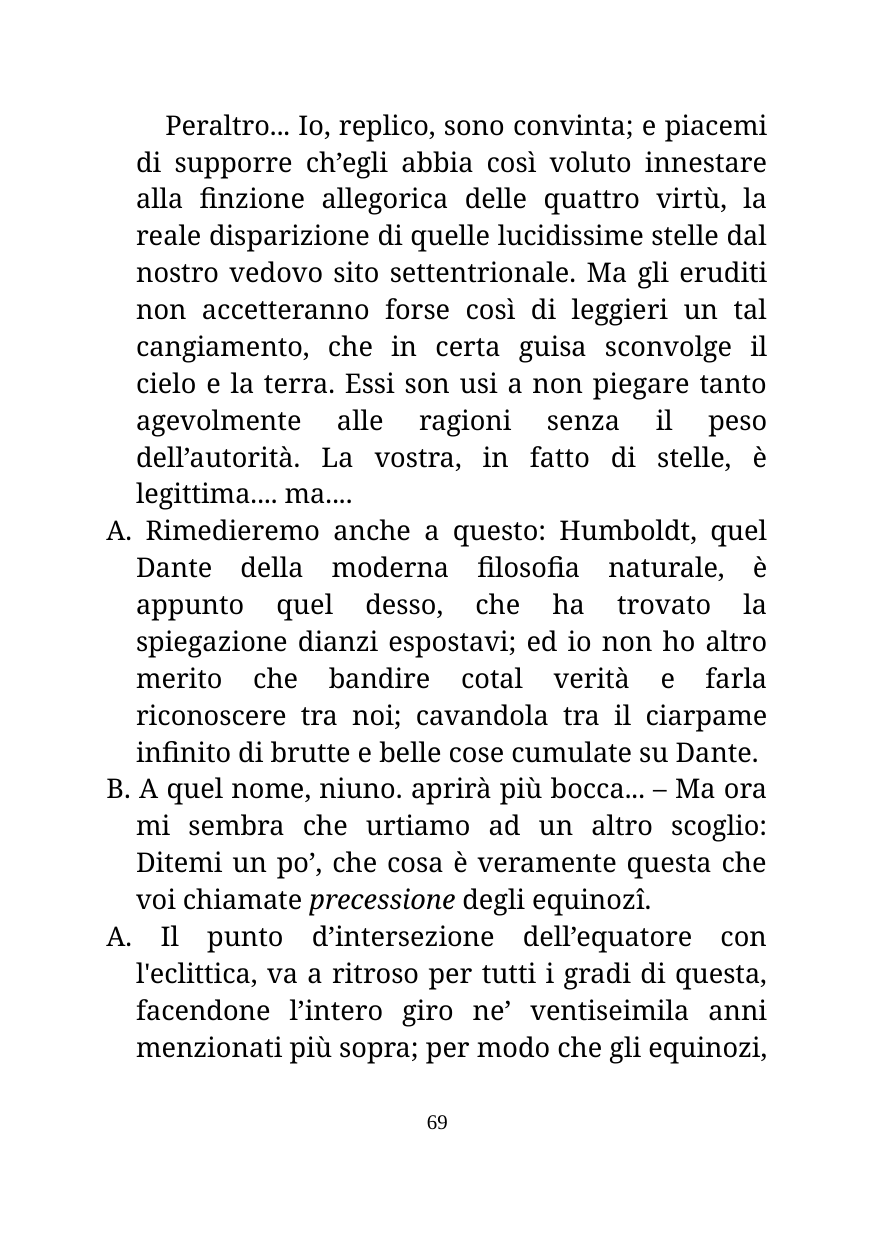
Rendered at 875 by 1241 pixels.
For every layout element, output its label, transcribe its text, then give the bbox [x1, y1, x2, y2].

text A. Rimedieremo anche a questo: Humboldt, quel Dante della moderna filosofia naturale, è appunto quel desso, che ha trovato la spiegazione dianzi espostavi; ed io non ho altro merito che bandire cotal verità e farla riconoscere tra noi; cavandola tra il ciarpame infinito di brutte e belle cose cumulate su Dante. [106, 512, 768, 770]
text A. Il punto d’intersezione dell’equatore con l'eclittica, va a ritroso per tutti i gradi di questa, facendone l’intero giro ne’ ventiseimila anni menzionati più sopra; per modo che gli equinozi, [106, 917, 768, 1065]
text B. A quel nome, niuno. aprirà più bocca... – Ma ora mi sembra che urtiamo ad un altro scoglio: Ditemi un po’, che cosa è veramente questa che voi chiamate precessione degli equinozî. [106, 770, 768, 917]
text Peraltro... Io, replico, sono convinta; e piacemi di supporre ch’egli abbia così voluto innestare alla finzione allegorica delle quattro virtù, la reale disparizione di quelle lucidissime stelle dal nostro vedovo sito settentrionale. Ma gli eruditi non accetteranno forse così di leggieri un tal cangiamento, che in certa guisa sconvolge il cielo e la terra. Essi son usi a non piegare tanto agevolmente alle ragioni senza il peso dell’autorità. La vostra, in fatto di stelle, è legittima.... ma.... [136, 106, 768, 512]
